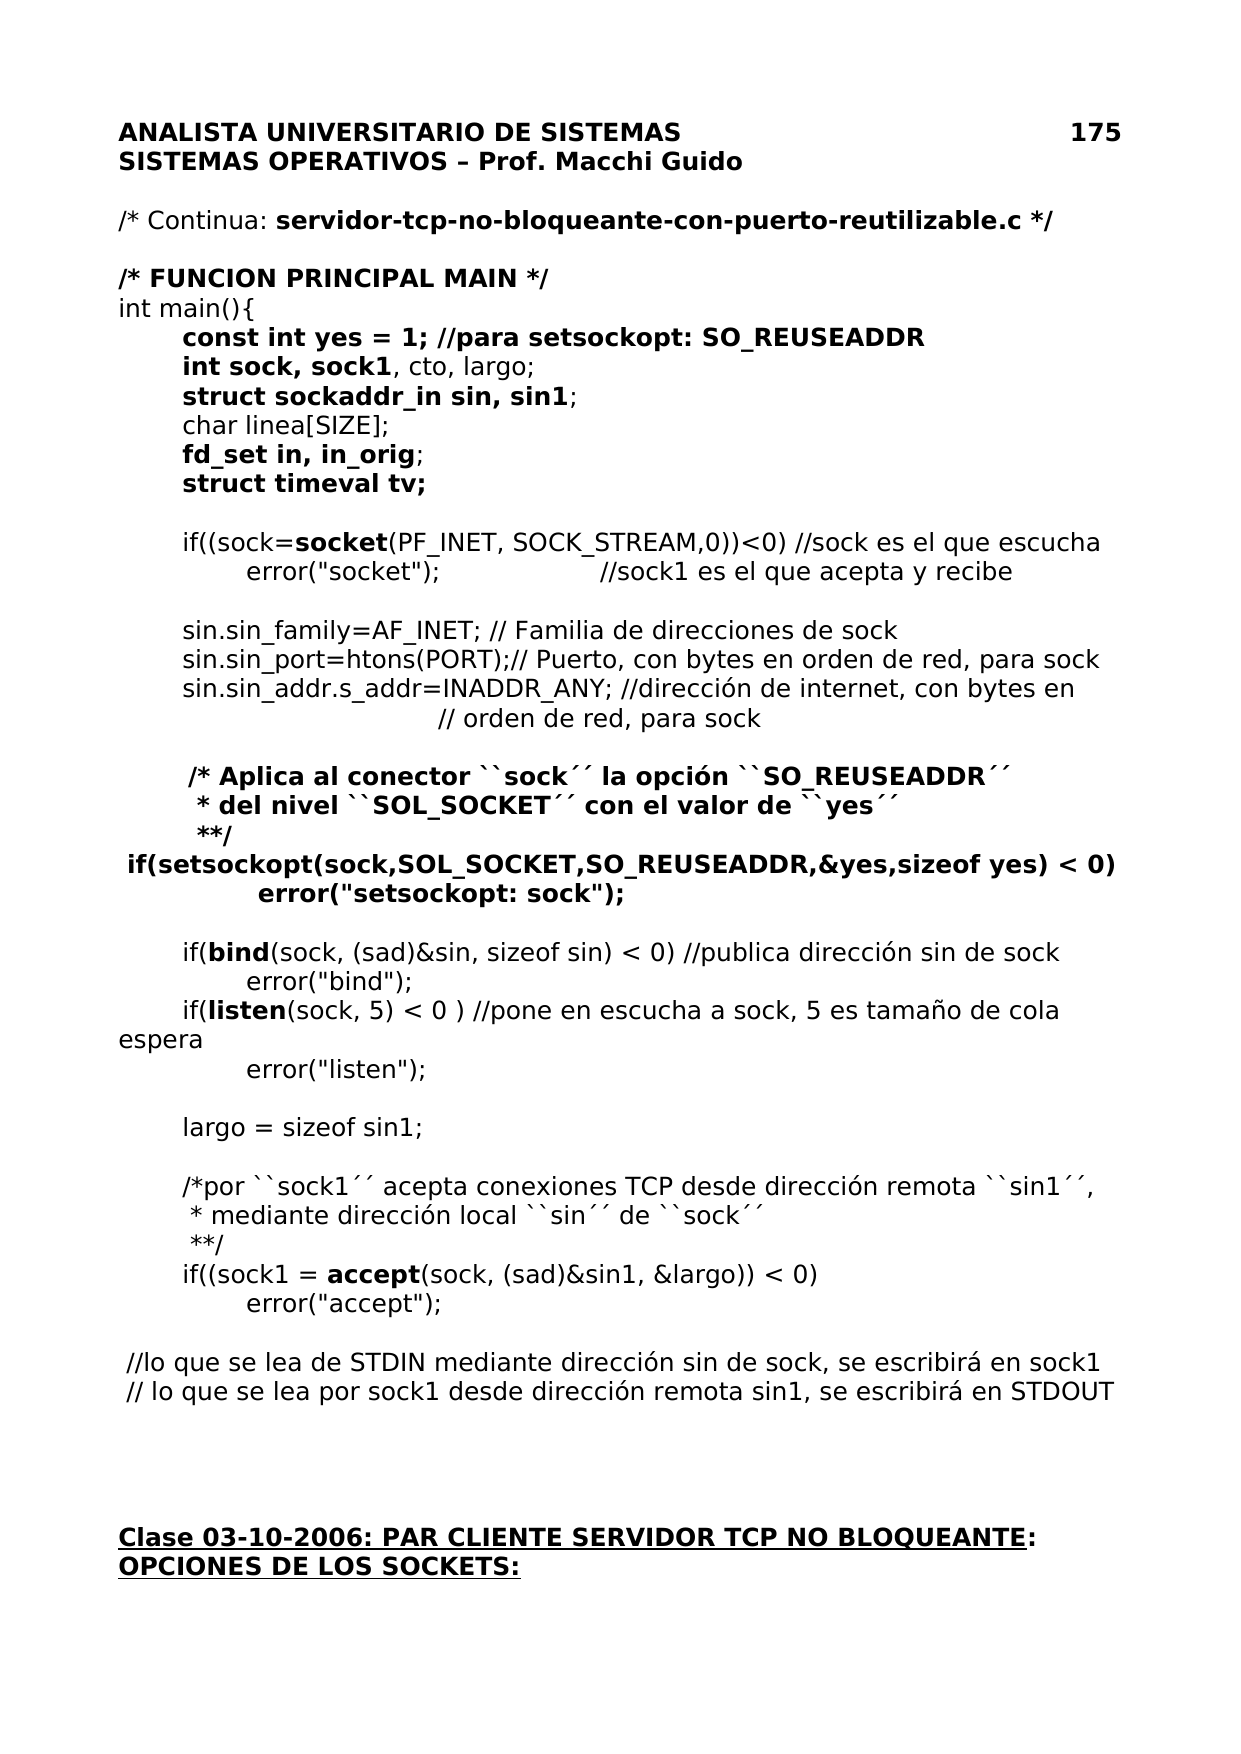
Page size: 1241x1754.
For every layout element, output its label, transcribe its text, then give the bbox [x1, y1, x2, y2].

text // orden de red, para sock [118, 704, 1122, 733]
text sin.sin_addr.s_addr=INADDR_ANY; //dirección de internet, con bytes en [118, 674, 1122, 704]
text /* Continua: servidor-tcp-no-bloqueante-con-puerto-reutilizable.c */ [118, 206, 1122, 235]
text const int yes = 1; //para setsockopt: SO_REUSEADDR [118, 323, 1122, 352]
text error("accept"); [118, 1289, 1122, 1318]
text * mediante dirección local ``sin´´ de ``sock´´ [118, 1201, 1122, 1231]
text int sock, sock1, cto, largo; [118, 352, 1122, 382]
text * del nivel ``SOL_SOCKET´´ con el valor de ``yes´´ [118, 792, 1122, 821]
text if((sock1 = accept(sock, (sad)&sin1, &largo)) < 0) [118, 1260, 1122, 1289]
text error("listen"); [118, 1055, 1122, 1084]
text OPCIONES DE LOS SOCKETS: [118, 1553, 1122, 1582]
text **/ [118, 821, 1122, 850]
text if(bind(sock, (sad)&sin, sizeof sin) < 0) //publica dirección sin de sock [118, 938, 1122, 967]
text int main(){ [118, 294, 1122, 323]
text //lo que se lea de STDIN mediante dirección sin de sock, se escribirá en sock1 [118, 1348, 1122, 1377]
text fd_set in, in_orig; [118, 440, 1122, 469]
text /*por ``sock1´´ acepta conexiones TCP desde dirección remota ``sin1´´, [118, 1172, 1122, 1201]
text sin.sin_port=htons(PORT);// Puerto, con bytes en orden de red, para sock [118, 645, 1122, 674]
text // lo que se lea por sock1 desde dirección remota sin1, se escribirá en STDOUT [118, 1377, 1122, 1406]
text error("socket"); //sock1 es el que acepta y recibe [118, 557, 1122, 587]
text struct sockaddr_in sin, sin1; [118, 382, 1122, 411]
text /* Aplica al conector ``sock´´ la opción ``SO_REUSEADDR´´ [118, 762, 1122, 792]
text sin.sin_family=AF_INET; // Familia de direcciones de sock [118, 616, 1122, 645]
text /* FUNCION PRINCIPAL MAIN */ [118, 265, 1122, 294]
text Clase 03-10-2006: PAR CLIENTE SERVIDOR TCP NO BLOQUEANTE: [118, 1523, 1122, 1553]
text largo = sizeof sin1; [118, 1113, 1122, 1143]
text if(setsockopt(sock,SOL_SOCKET,SO_REUSEADDR,&yes,sizeof yes) < 0) [118, 850, 1122, 879]
text struct timeval tv; [118, 469, 1122, 499]
text **/ [118, 1231, 1122, 1260]
text error("bind"); [118, 967, 1122, 996]
text char linea[SIZE]; [118, 411, 1122, 440]
text if(listen(sock, 5) < 0 ) //pone en escucha a sock, 5 es tamaño de cola espera [118, 996, 1122, 1055]
text if((sock=socket(PF_INET, SOCK_STREAM,0))<0) //sock es el que escucha [118, 528, 1122, 557]
text error("setsockopt: sock"); [118, 879, 1122, 909]
